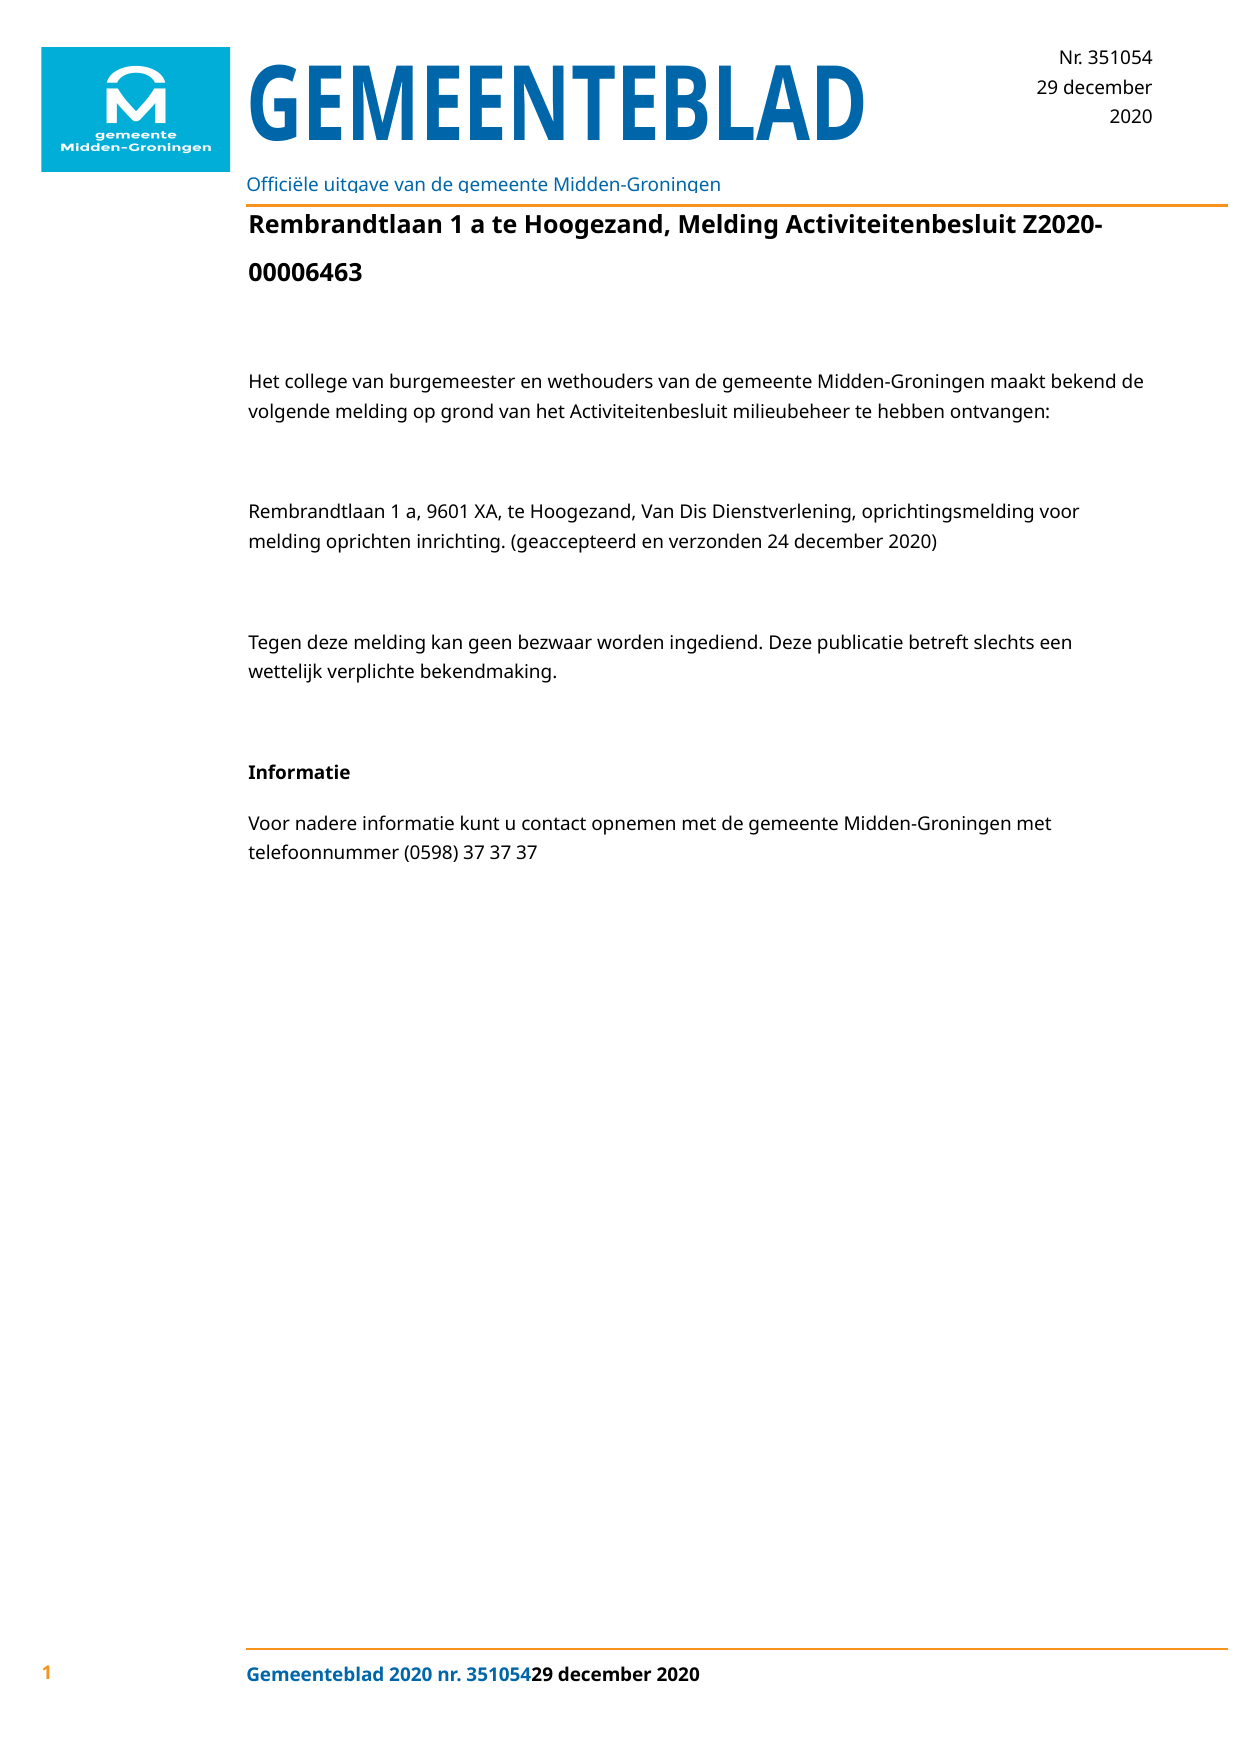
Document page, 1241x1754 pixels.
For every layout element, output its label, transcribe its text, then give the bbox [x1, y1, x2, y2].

picture [184, 146, 190, 153]
text Voor nadere informatie kunt u contact opnemen met de gemeente Midden-Groningen met telefoonnummer (0598) 37 37 37 [248, 810, 1152, 865]
text Informatie [248, 759, 1152, 785]
text Rembrandtlaan 1 a, 9601 XA, te Hoogezand, Van Dis Dienstverlening, oprichtingsmelding voor melding oprichten inrichting. (geaccepteerd en verzonden 24 december 2020) [248, 499, 1152, 554]
text Het college van burgemeester en wethouders van de gemeente Midden-Groningen maakt bekend de volgende melding op grond van het Activiteitenbesluit milieubeheer te hebben ontvangen: [248, 368, 1152, 424]
text Tegen deze melding kan geen bezwaar worden ingediend. Deze publicatie betreft slechts een wettelijk verplichte bekendmaking. [248, 629, 1152, 684]
picture [107, 89, 165, 122]
text Rembrandtlaan 1 a te Hoogezand, Melding Activiteitenbesluit Z2020-00006463 [248, 207, 1152, 288]
picture [108, 66, 164, 82]
